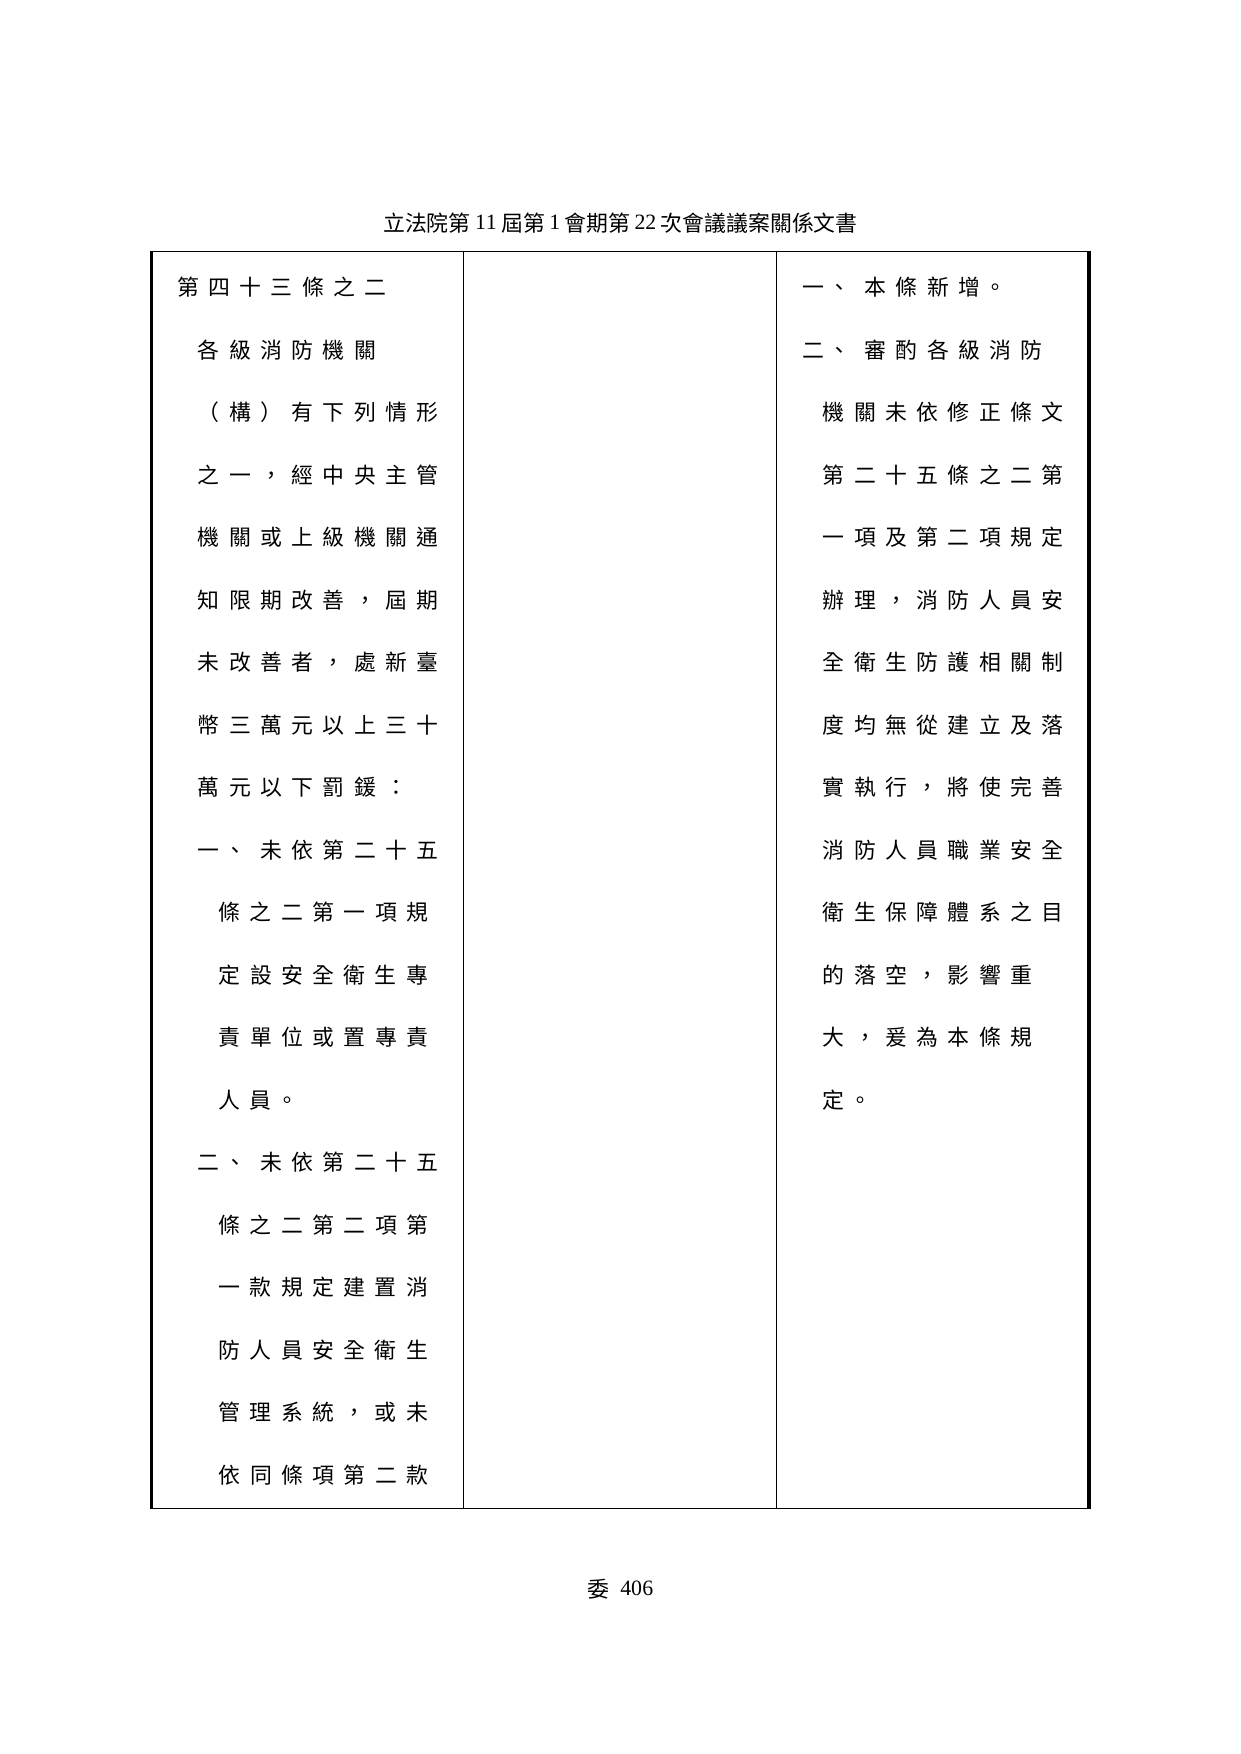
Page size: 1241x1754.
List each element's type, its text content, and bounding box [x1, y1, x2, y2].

table_cell [464, 252, 776, 1508]
table_cell 一、本條新增。 二、審酌各級消防機關未依修正條文第二十五條之二第一項及第二項規定辦理，消防人員安全衛生防護相關制度均無從建立及落實執行，將使完善消防人員職業安全衛生保障體系之目的落空，影響重大，爰為本條規定。 [777, 252, 1087, 1508]
table_cell 第四十三條之二 各級消防機關（構）有下列情形之一，經中央主管機關或上級機關通知限期改善，屆期未改善者，處新臺幣三萬元以上三十萬元以下罰鍰： 一、未依第二十五條之二第一項規定設安全衛生專責單位或置專責人員。 二、未依第二十五條之二第二項第一款規定建置消防人員安全衛生管理系統，或未依同條項第二款 [153, 252, 463, 1508]
